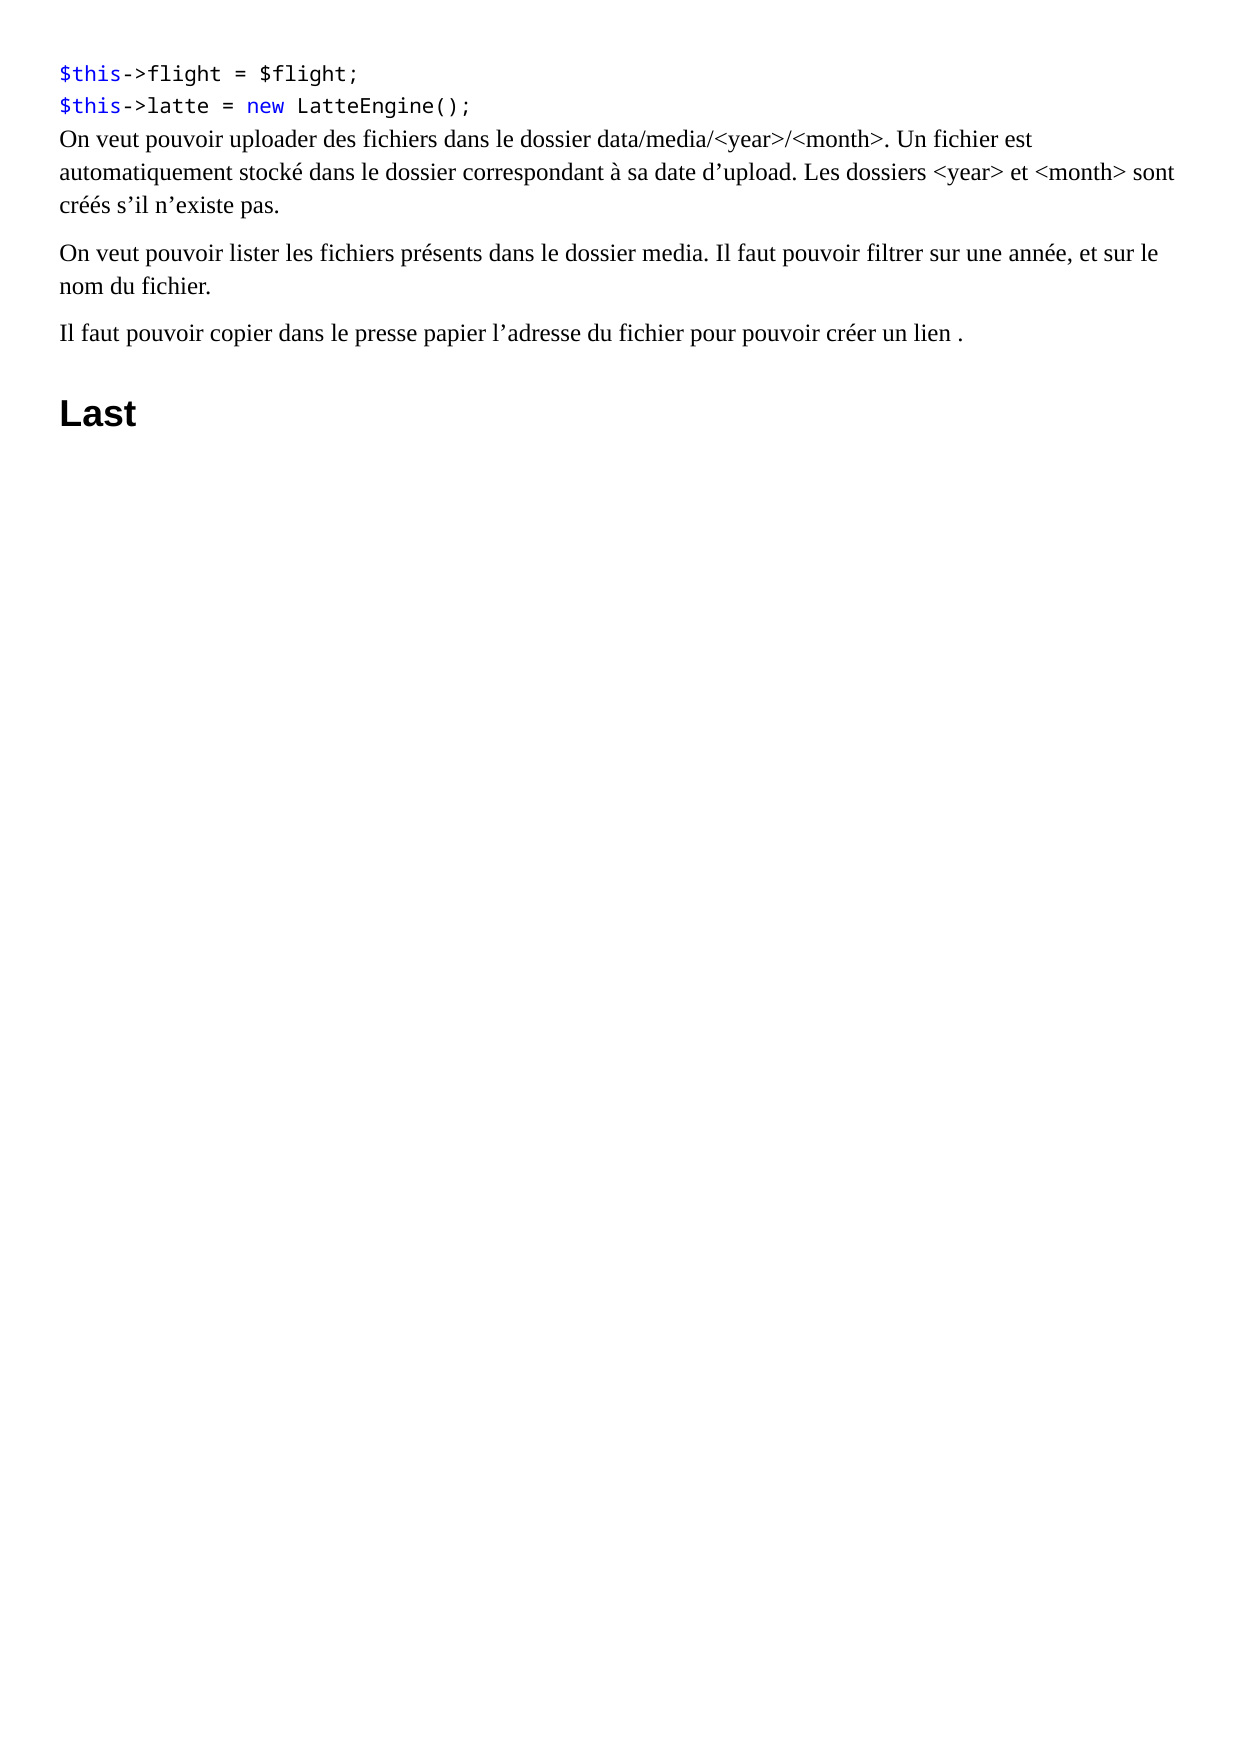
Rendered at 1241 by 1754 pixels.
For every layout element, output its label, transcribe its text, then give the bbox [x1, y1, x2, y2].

text Il faut pouvoir copier dans le presse papier l’adresse du fichier pour pouvoir créer un lien . [59, 318, 1181, 347]
subtitle Last [59, 391, 1181, 434]
text On veut pouvoir uploader des fichiers dans le dossier data/media/<year>/<month>. Un fichier est automatiquement stocké dans le dossier correspondant à sa date d’upload. Les dossiers <year> et <month> sont créés s’il n’existe pas. [59, 124, 1181, 219]
text $this->latte = new LatteEngine(); [59, 92, 1181, 120]
text $this->flight = $flight; [59, 59, 1181, 87]
text On veut pouvoir lister les fichiers présents dans le dossier media. Il faut pouvoir filtrer sur une année, et sur le nom du fichier. [59, 238, 1181, 300]
